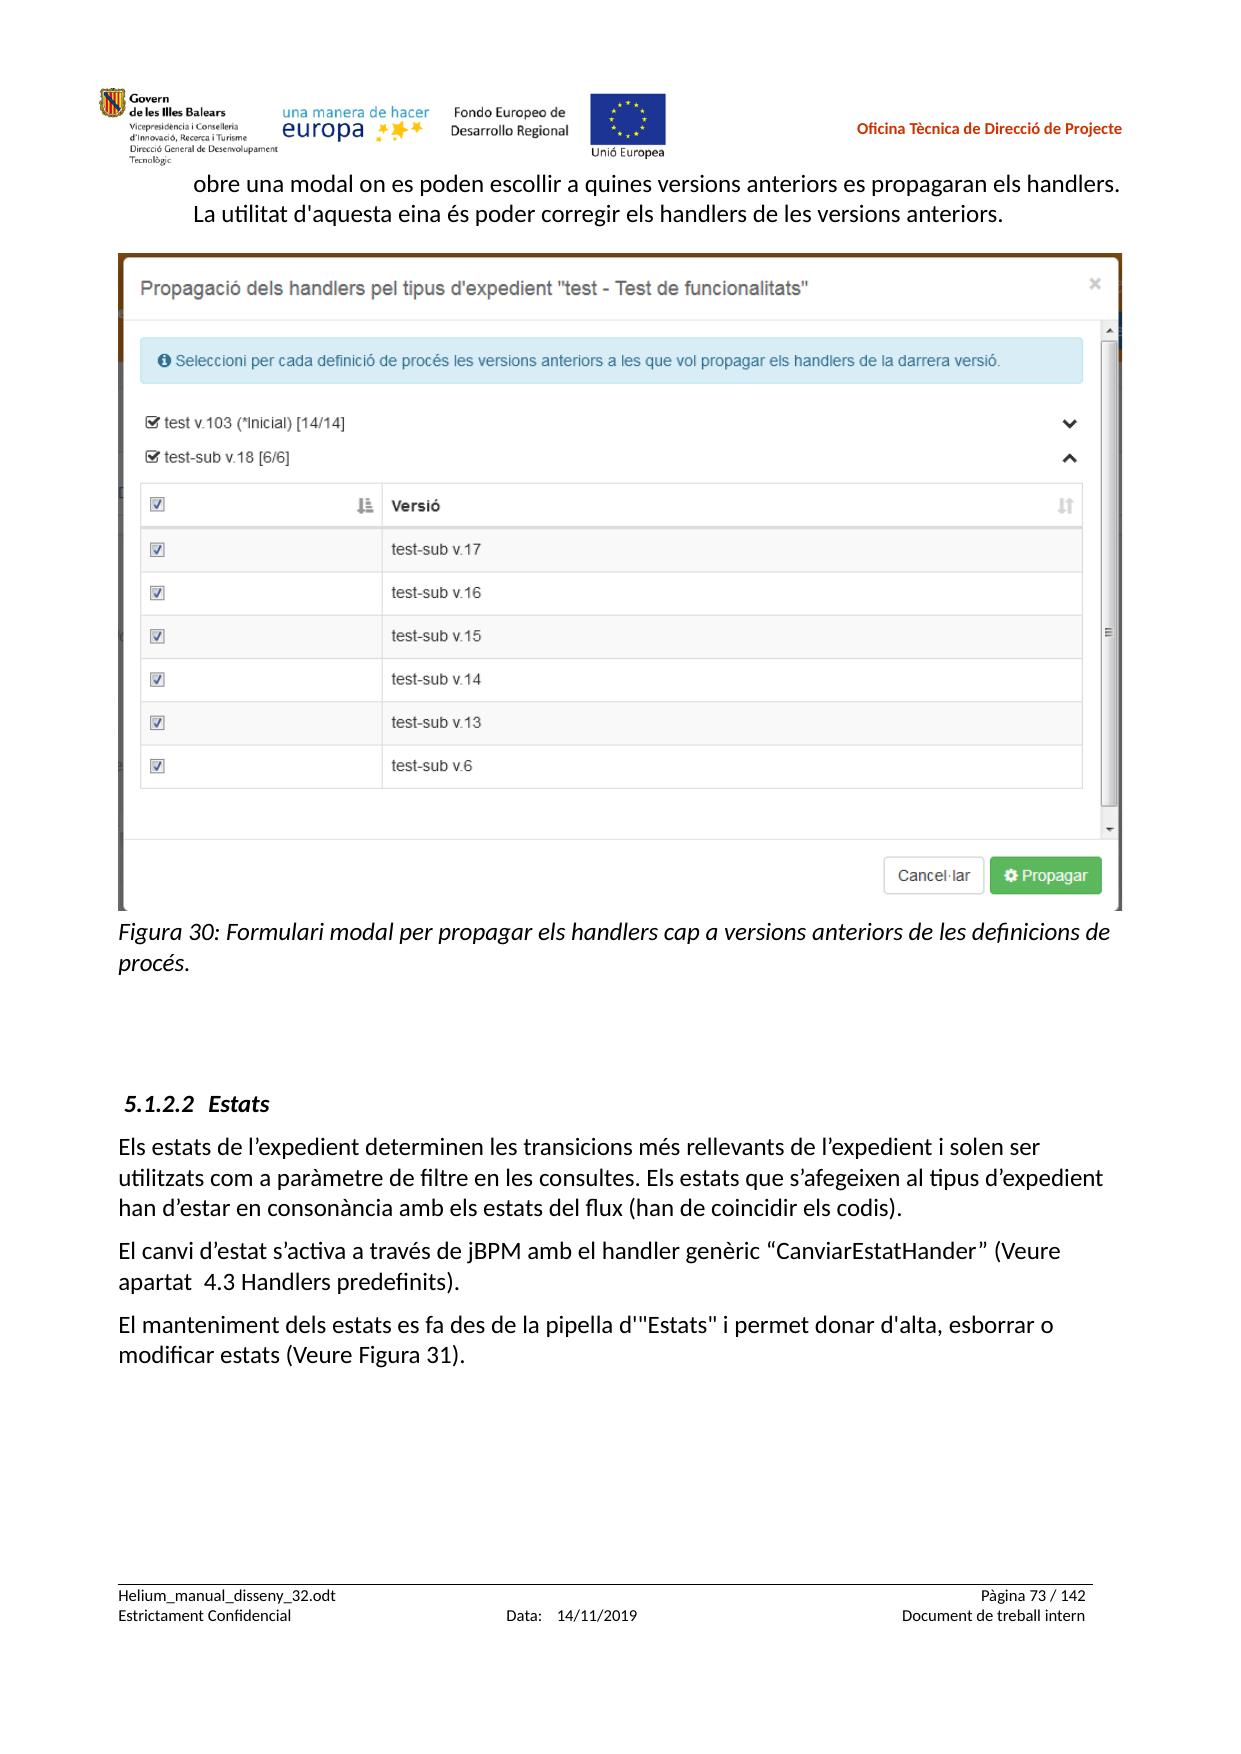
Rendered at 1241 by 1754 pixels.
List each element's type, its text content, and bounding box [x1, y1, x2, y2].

text Figura 30: Formulari modal per propagar els handlers cap a versions anteriors de les definicions de procés. [118, 911, 1122, 978]
list obre una modal on es poden escollir a quines versions anteriors es propagaran els handlers. La utilitat d'aquesta eina és poder corregir els handlers de les versions anteriors. [156, 168, 1122, 229]
picture [99, 87, 668, 166]
text Els estats de l’expedient determinen les transicions més rellevants de l’expedient i solen ser utilitzats com a paràmetre de filtre en les consultes. Els estats que s’afegeixen al tipus d’expedient han d’estar en consonància amb els estats del flux (han de coincidir els codis). [118, 1131, 1122, 1223]
text El manteniment dels estats es fa des de la pipella d'"Estats" i permet donar d'alta, esborrar o modificar estats (Veure Figura 31). [118, 1309, 1122, 1370]
text El canvi d’estat s’activa a través de jBPM amb el handler genèric “CanviarEstatHander” (Veure apartat 4.3Handlers predefinits). [118, 1236, 1122, 1297]
picture [118, 253, 1123, 911]
subtitle Estats [118, 1089, 1122, 1119]
